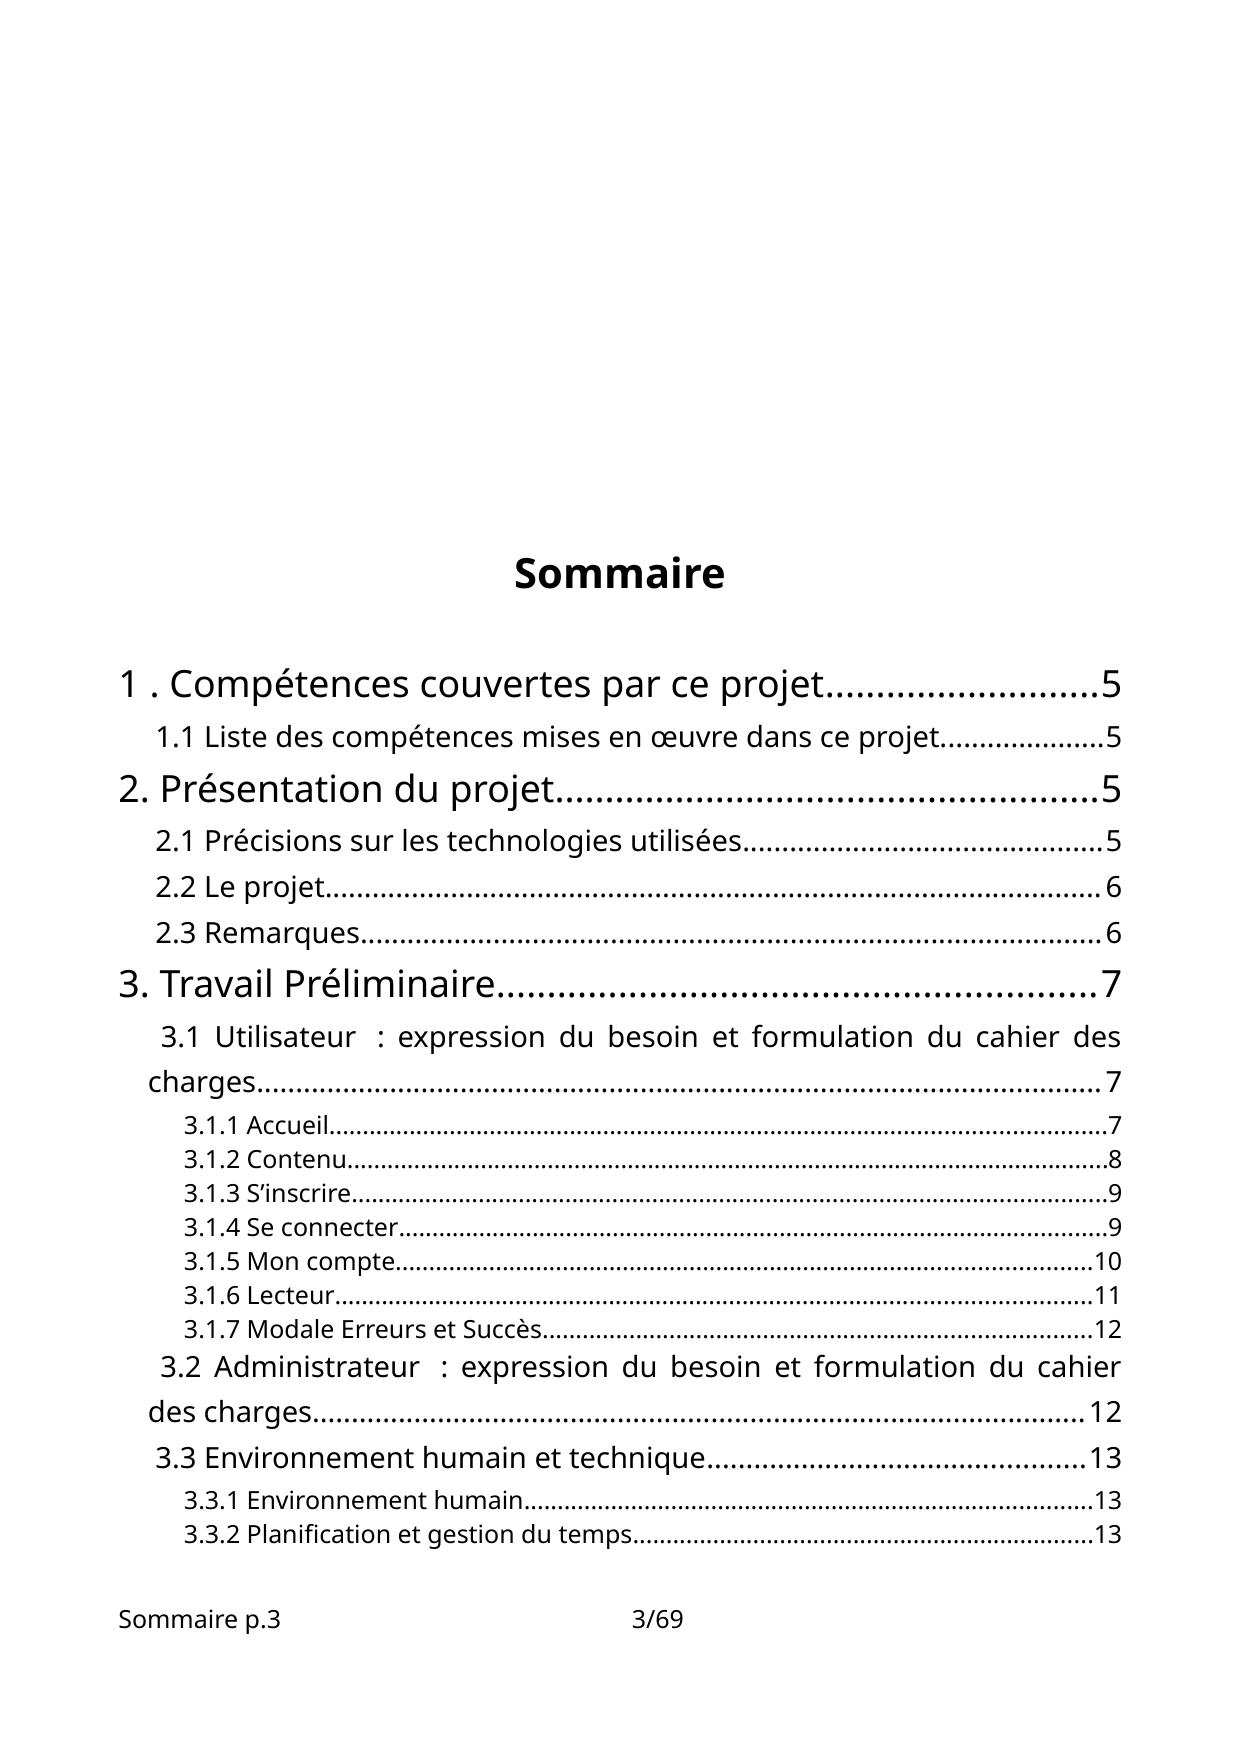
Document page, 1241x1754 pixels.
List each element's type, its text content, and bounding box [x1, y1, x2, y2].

text 2.3 Remarques 6 [148, 912, 1122, 952]
text 3.1.3 S’inscrire 9 [177, 1176, 1122, 1209]
text 3.2 Administrateur : expression du besoin et formulation du cahier des charges 12 [148, 1346, 1122, 1431]
text 3.1.5 Mon compte 10 [177, 1244, 1122, 1278]
text 3.1.1 Accueil 7 [177, 1107, 1122, 1141]
text 3. Travail Préliminaire 7 [118, 957, 1122, 1008]
text 3.1.4 Se connecter 9 [177, 1209, 1122, 1244]
text 1 . Compétences couvertes par ce projet 5 [118, 658, 1122, 709]
text 3.1.6 Lecteur 11 [177, 1278, 1122, 1312]
text Sommaire [118, 544, 1122, 601]
text 3.3 Environnement humain et technique 13 [148, 1437, 1122, 1477]
text 1.1 Liste des compétences mises en œuvre dans ce projet. 5 [148, 716, 1122, 756]
text 3.1.2 Contenu 8 [177, 1141, 1122, 1176]
text 2.1 Précisions sur les technologies utilisées 5 [148, 821, 1122, 860]
text 2. Présentation du projet 5 [118, 762, 1122, 813]
text 3.3.2 Planification et gestion du temps 13 [177, 1517, 1122, 1551]
text 3.1.7 Modale Erreurs et Succès 12 [177, 1312, 1122, 1346]
text 2.2 Le projet 6 [148, 866, 1122, 906]
text 3.3.1 Environnement humain 13 [177, 1483, 1122, 1517]
text 3.1 Utilisateur : expression du besoin et formulation du cahier des charges 7 [148, 1016, 1122, 1101]
